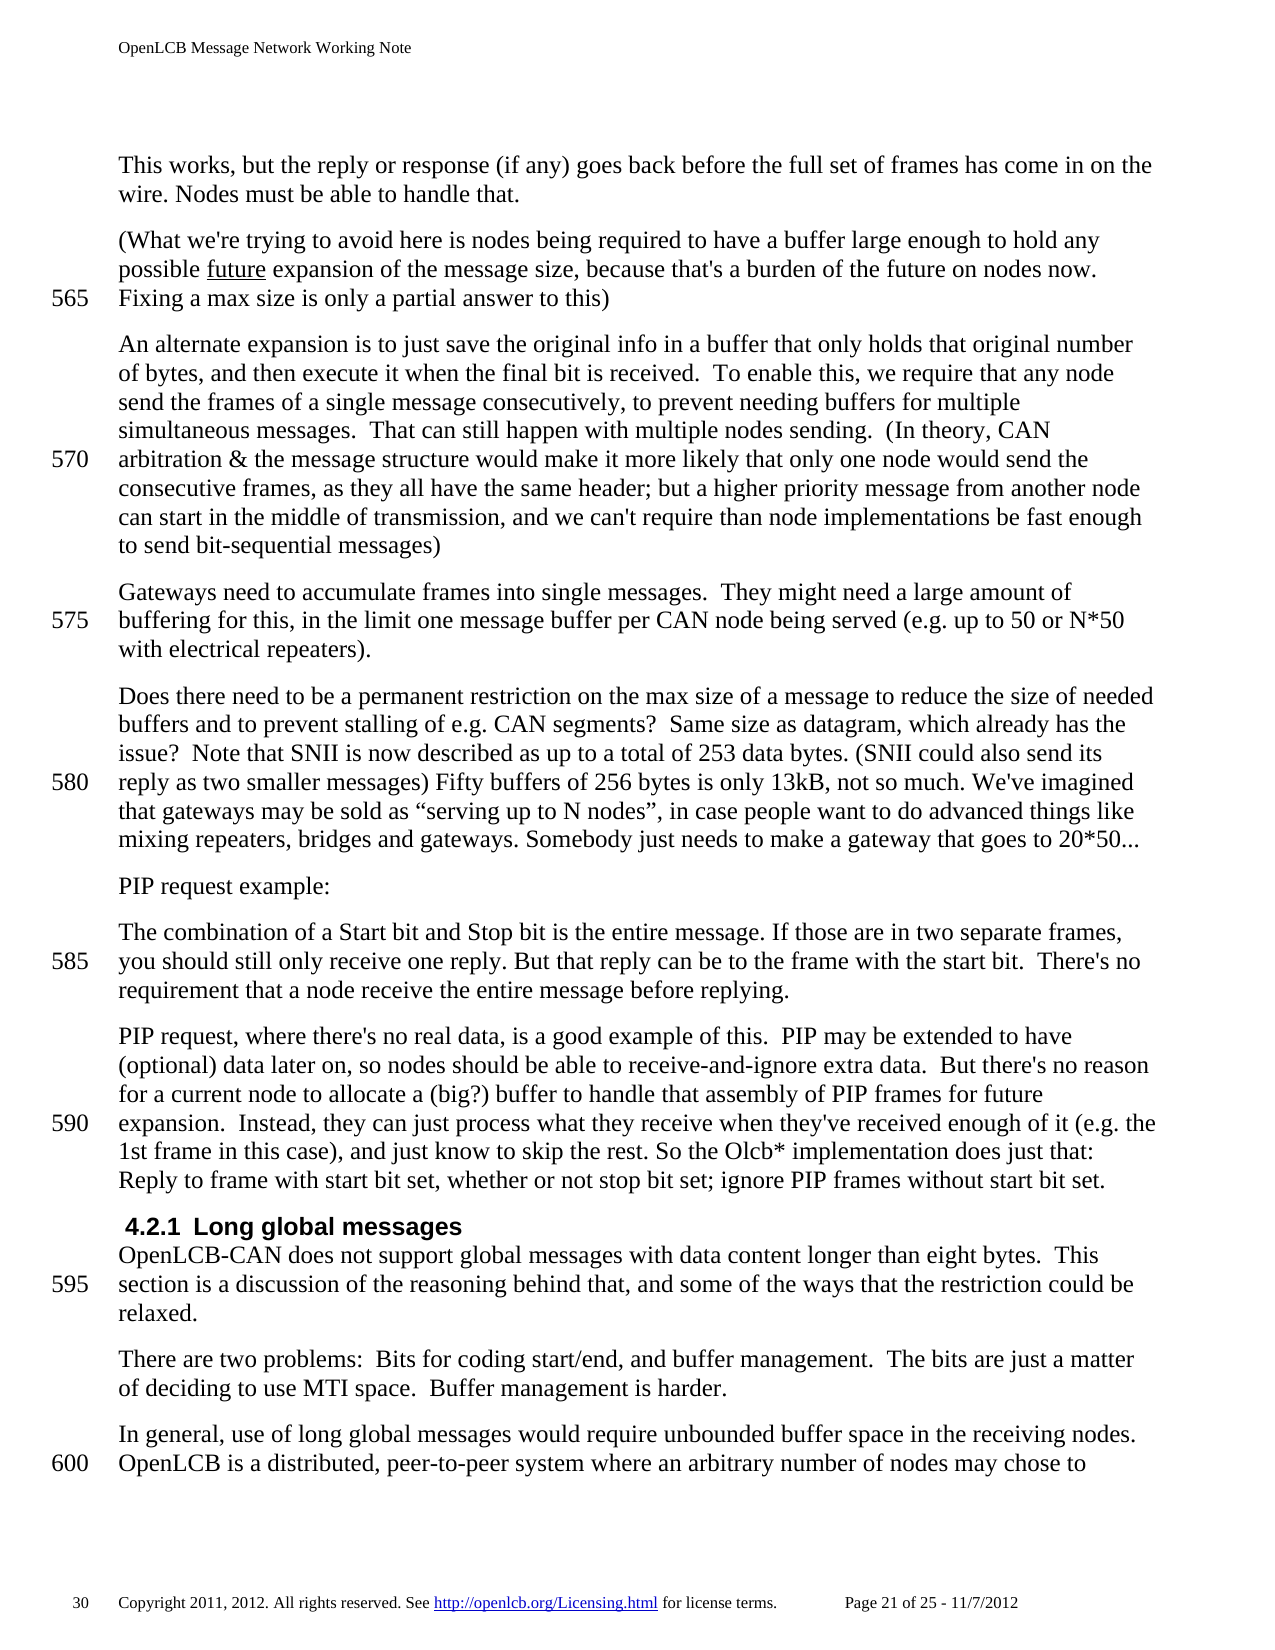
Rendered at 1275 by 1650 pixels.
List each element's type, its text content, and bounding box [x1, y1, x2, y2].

text PIP request, where there's no real data, is a good example of this. PIP may be extended to have (optional) data later on, so nodes should be able to receive-and-ignore extra data. But there's no reason for a current node to allocate a (big?) buffer to handle that assembly of PIP frames for future expansion. Instead, they can just process what they receive when they've received enough of it (e.g. the 1st frame in this case), and just know to skip the rest. So the Olcb* implementation does just that: Reply to frame with start bit set, whether or not stop bit set; ignore PIP frames without start bit set. [118, 1021, 1157, 1194]
subtitle Long global messages [118, 1212, 1157, 1240]
text An alternate expansion is to just save the original info in a buffer that only holds that original number of bytes, and then execute it when the final bit is received. To enable this, we require that any node send the frames of a single message consecutively, to prevent needing buffers for multiple simultaneous messages. That can still happen with multiple nodes sending. (In theory, CAN arbitration & the message structure would make it more likely that only one node would send the consecutive frames, as they all have the same header; but a higher priority message from another node can start in the middle of transmission, and we can't require than node implementations be fast enough to send bit-sequential messages) [118, 329, 1157, 559]
text This works, but the reply or response (if any) goes back before the full set of frames has come in on the wire. Nodes must be able to handle that. [118, 150, 1157, 207]
text The combination of a Start bit and Stop bit is the entire message. If those are in two separate frames, you should still only receive one reply. But that reply can be to the frame with the start bit. There's no requirement that a node receive the entire message before replying. [118, 917, 1157, 1004]
text Does there need to be a permanent restriction on the max size of a message to reduce the size of needed buffers and to prevent stalling of e.g. CAN segments? Same size as datagram, which already has the issue? Note that SNII is now described as up to a total of 253 data bytes. (SNII could also send its reply as two smaller messages) Fifty buffers of 256 bytes is only 13kB, not so much. We've imagined that gateways may be sold as “serving up to N nodes”, in case people want to do advanced things like mixing repeaters, bridges and gateways. Somebody just needs to make a gateway that goes to 20*50... [118, 681, 1157, 853]
text (What we're trying to avoid here is nodes being required to have a buffer large enough to hold any possible future expansion of the message size, because that's a burden of the future on nodes now. Fixing a max size is only a partial answer to this) [118, 225, 1157, 311]
text In general, use of long global messages would require unbounded buffer space in the receiving nodes. OpenLCB is a distributed, peer-to-peer system where an arbitrary number of nodes may chose to [118, 1419, 1157, 1477]
text There are two problems: Bits for coding start/end, and buffer management. The bits are just a matter of deciding to use MTI space. Buffer management is harder. [118, 1344, 1157, 1402]
text Gateways need to accumulate frames into single messages. They might need a large amount of buffering for this, in the limit one message buffer per CAN node being served (e.g. up to 50 or N*50 with electrical repeaters). [118, 577, 1157, 663]
text OpenLCB-CAN does not support global messages with data content longer than eight bytes. This section is a discussion of the reasoning behind that, and some of the ways that the restriction could be relaxed. [118, 1240, 1157, 1327]
text PIP request example: [118, 871, 1157, 900]
